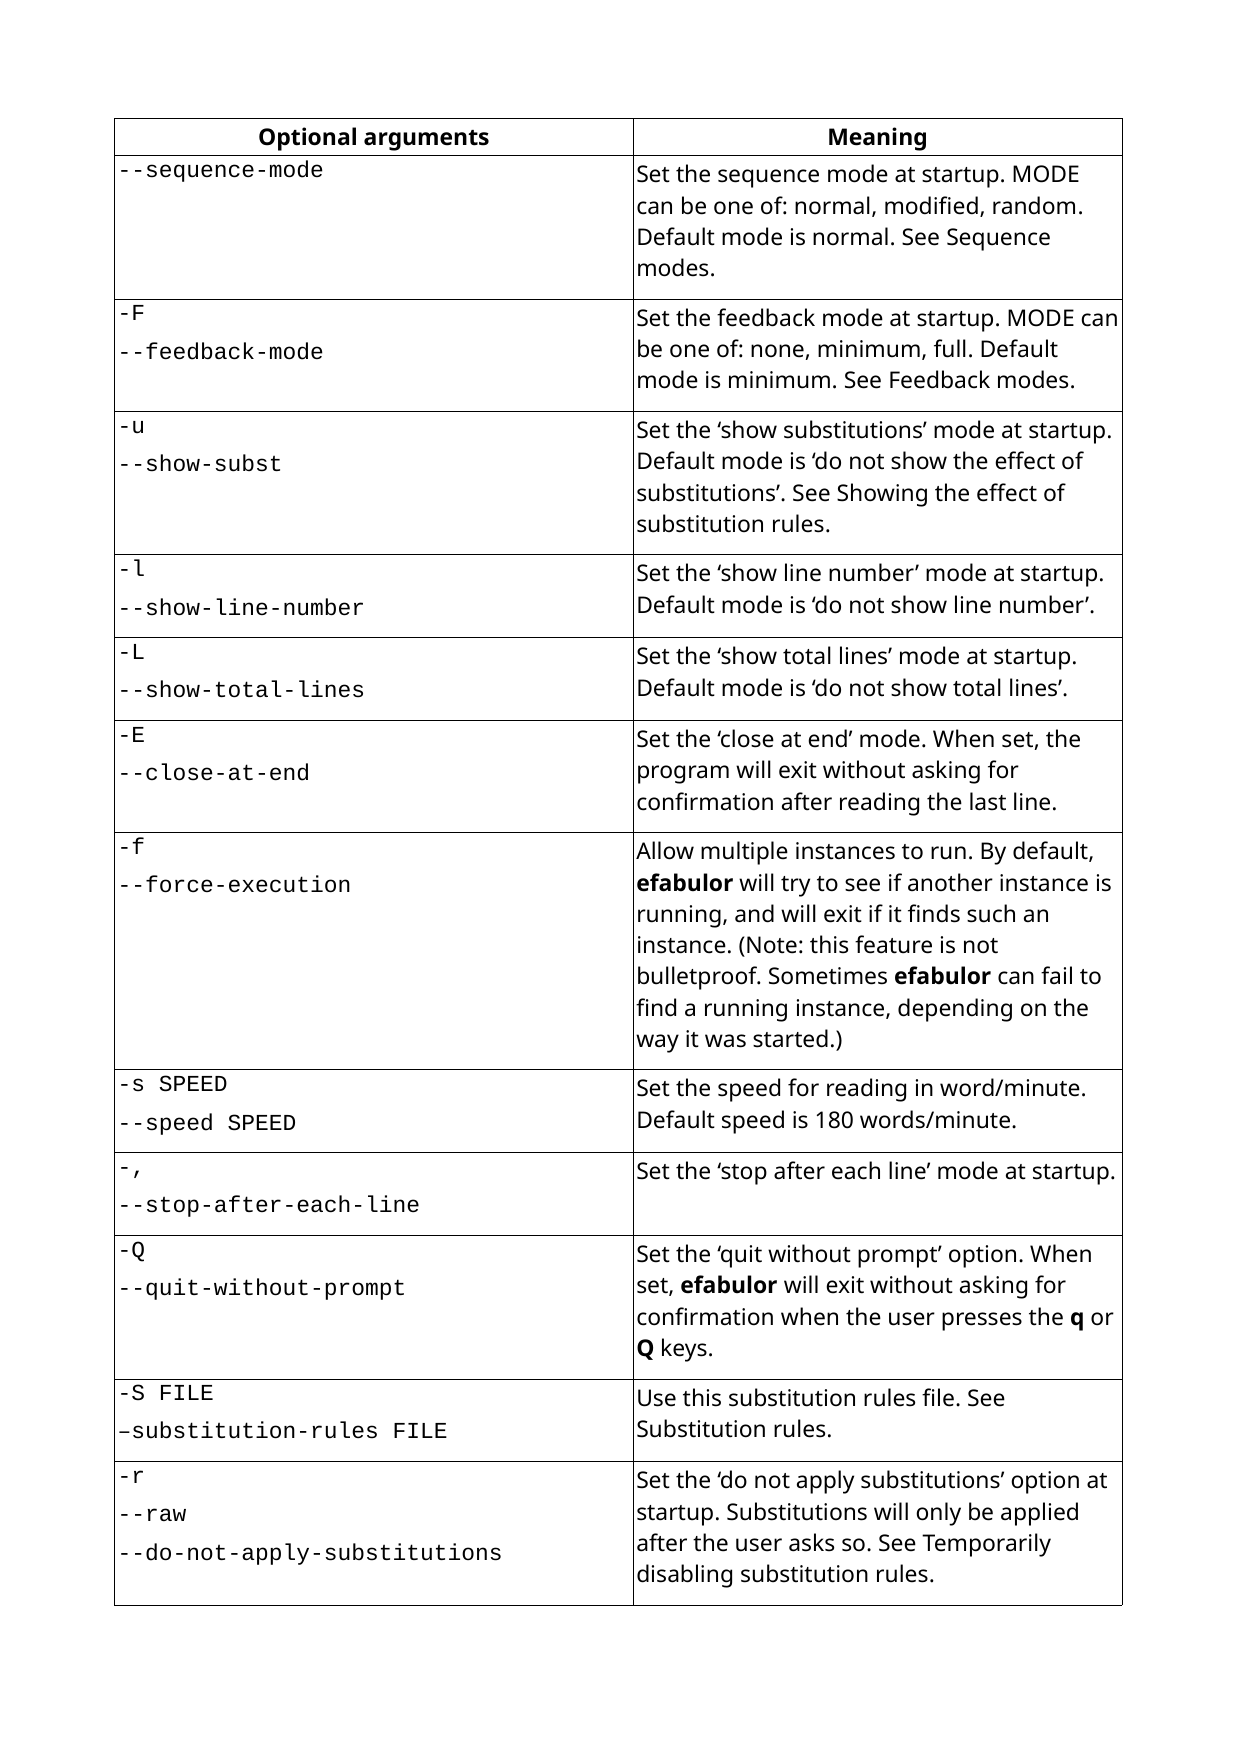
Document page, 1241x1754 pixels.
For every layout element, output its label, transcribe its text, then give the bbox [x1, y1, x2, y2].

table_cell ‑E ‑‑close‑at‑end [115, 721, 633, 832]
table_cell Set the ‘show substitutions’ mode at startup. Default mode is ‘do not show the effect of substitutions’. See Showing the effect of substitution rules. [634, 412, 1122, 554]
table_cell Set the sequence mode at startup. MODE can be one of: normal, modified, random. Default mode is normal. See Sequence modes. [634, 156, 1122, 299]
table_cell Set the ‘show line number’ mode at startup. Default mode is ‘do not show line number’. [634, 555, 1122, 637]
table_cell Set the feedback mode at startup. MODE can be one of: none, minimum, full. Default mode is minimum. See Feedback modes. [634, 300, 1122, 411]
table_cell ‑L ‑‑show‑total‑lines [115, 638, 633, 720]
table_cell Use this substitution rules file. See Substitution rules. [634, 1380, 1122, 1461]
table_cell Set the ‘stop after each line’ mode at startup. [634, 1153, 1122, 1235]
table_cell ‑‑sequence‑mode [115, 156, 633, 299]
table_cell ‑l ‑‑show‑line‑number [115, 555, 633, 637]
table_cell Set the ‘close at end’ mode. When set, the program will exit without asking for confirmation after reading the last line. [634, 721, 1122, 832]
table_header Meaning [634, 119, 1122, 155]
table_cell ‑S FILE –substitution‑rules FILE [115, 1380, 633, 1461]
table_cell ‑f ‑‑force‑execution [115, 833, 633, 1069]
table_cell ‑Q ‑‑quit‑without‑prompt [115, 1236, 633, 1378]
table_cell Set the ‘show total lines’ mode at startup. Default mode is ‘do not show total lines’. [634, 638, 1122, 720]
table_cell Set the ‘quit without prompt’ option. When set, efabulor will exit without asking for confirmation when the user presses the q or Q keys. [634, 1236, 1122, 1378]
table_cell ‑, ‑‑stop‑after‑each‑line [115, 1153, 633, 1235]
table_cell Set the ‘do not apply substitutions’ option at startup. Substitutions will only be applied after the user asks so. See Temporarily disabling substitution rules. [634, 1462, 1122, 1605]
table_cell ‑F ‑‑feedback‑mode [115, 300, 633, 411]
table_cell ‑u ‑‑show‑subst [115, 412, 633, 554]
table_cell ‑r ‑‑raw ‑‑do‑not‑apply‑substitutions [115, 1462, 633, 1605]
table_cell Set the speed for reading in word/minute. Default speed is 180 words/minute. [634, 1070, 1122, 1152]
table_cell ‑s SPEED ‑‑speed SPEED [115, 1070, 633, 1152]
table_cell Allow multiple instances to run. By default, efabulor will try to see if another instance is running, and will exit if it finds such an instance. (Note: this feature is not bulletproof. Sometimes efabulor can fail to find a running instance, depending on the way it was started.) [634, 833, 1122, 1069]
table_header Optional arguments [115, 119, 633, 155]
